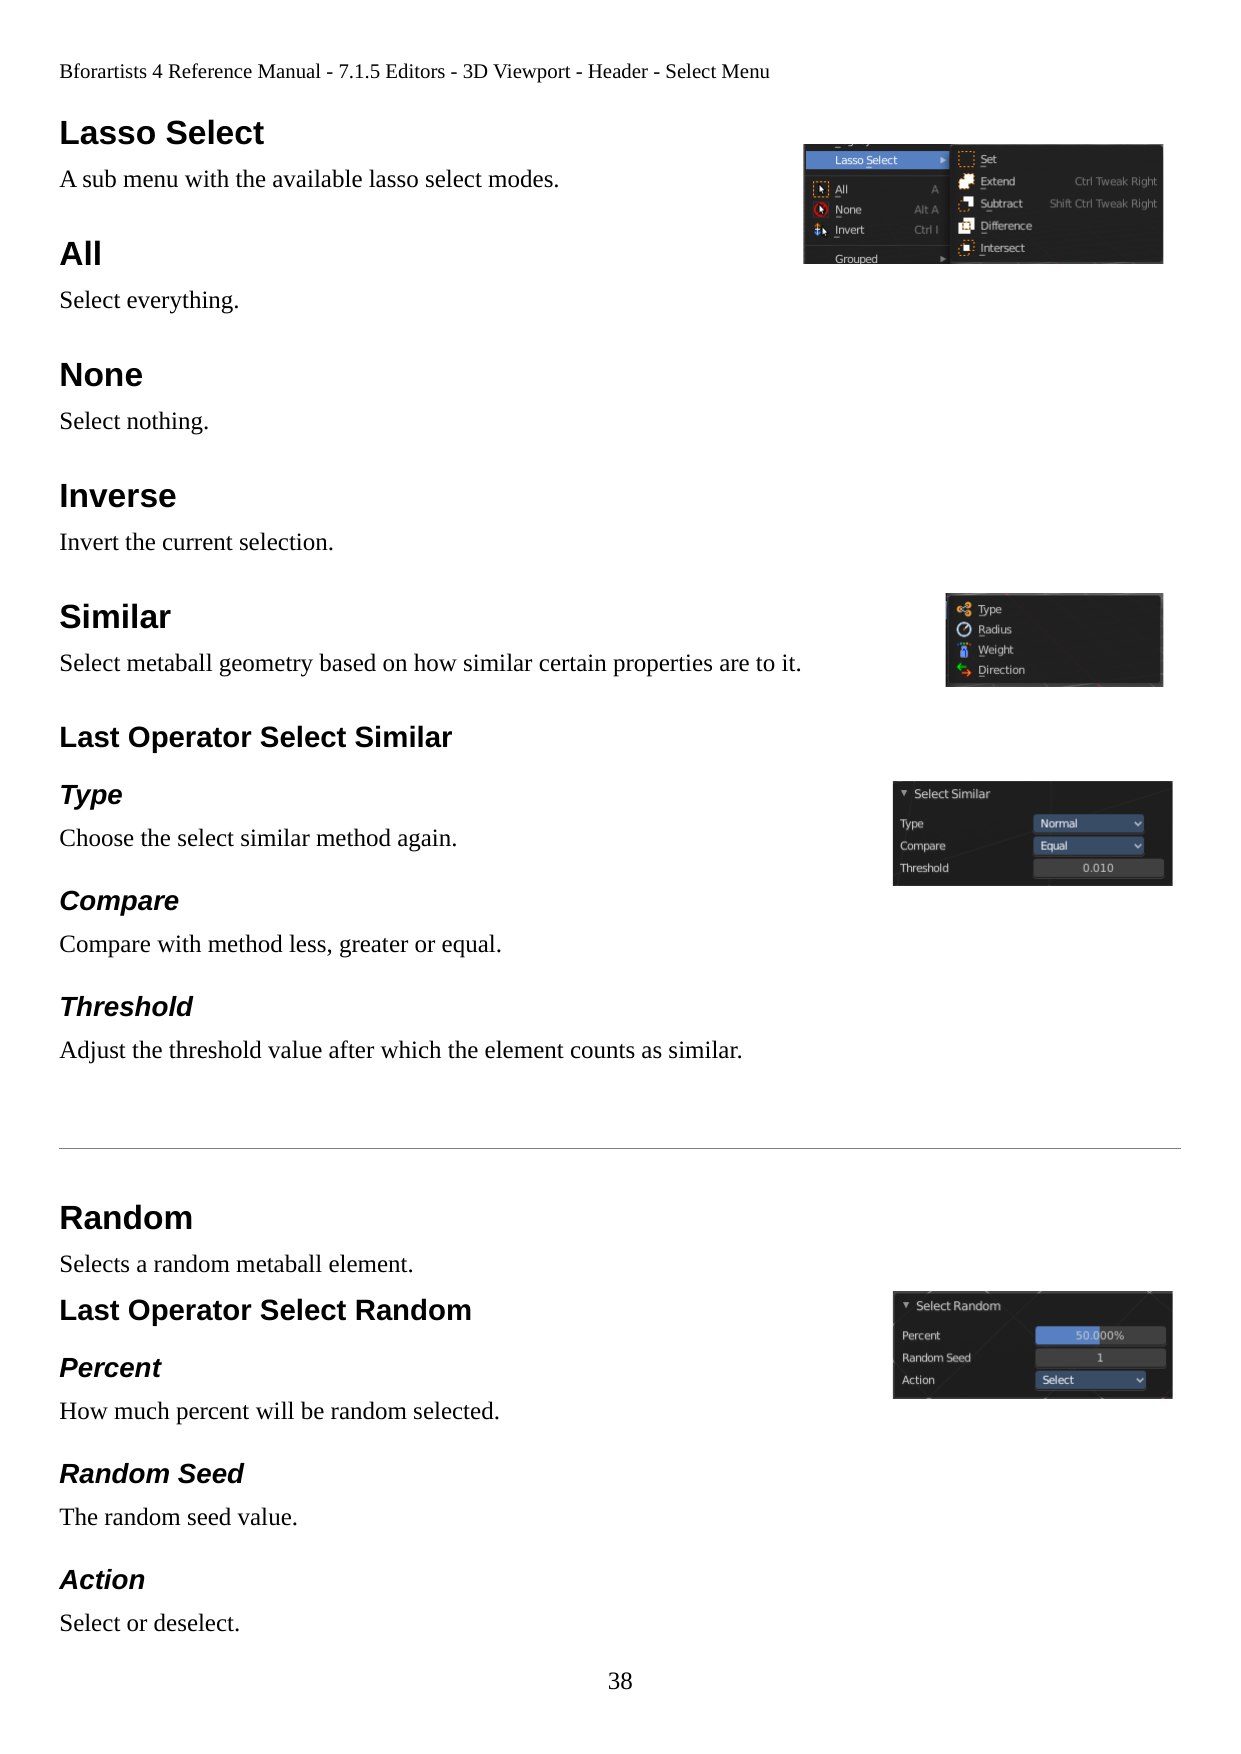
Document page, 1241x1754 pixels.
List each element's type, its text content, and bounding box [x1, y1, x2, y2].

picture [892, 1291, 1173, 1399]
subtitle [1173, 1351, 1181, 1383]
subtitle Type [59, 779, 1181, 811]
text Select everything. [59, 285, 1181, 313]
text Invert the current selection. [59, 527, 1181, 556]
subtitle Last Operator Select Similar [59, 720, 1181, 754]
text Select metaball geometry based on how similar certain properties are to it. [59, 648, 945, 677]
picture [945, 593, 1164, 687]
text How much percent will be random selected. [59, 1396, 1181, 1424]
subtitle Action [59, 1563, 1181, 1595]
subtitle [1164, 597, 1181, 635]
text Adjust the threshold value after which the element counts as similar. [59, 1035, 1181, 1064]
subtitle Similar [59, 597, 945, 635]
text Compare with method less, greater or equal. [59, 929, 1181, 958]
subtitle All [59, 234, 1181, 272]
picture [803, 144, 1164, 264]
subtitle None [59, 355, 1181, 393]
subtitle Percent [59, 1351, 892, 1383]
subtitle Lasso Select [59, 113, 1181, 151]
subtitle Threshold [59, 991, 1181, 1022]
subtitle Random Seed [59, 1457, 1181, 1489]
text Select or deselect. [59, 1608, 1181, 1636]
text A sub menu with the available lasso select modes. [59, 164, 803, 192]
text Selects a random metaball element. [59, 1249, 1181, 1278]
text Choose the select similar method again. [59, 823, 892, 852]
subtitle Compare [59, 885, 1181, 917]
text The random seed value. [59, 1502, 1181, 1530]
picture [892, 781, 1173, 886]
subtitle Last Operator Select Random [59, 1293, 892, 1326]
subtitle Random [59, 1198, 1181, 1237]
subtitle Inverse [59, 476, 1181, 514]
text Select nothing. [59, 406, 1181, 434]
